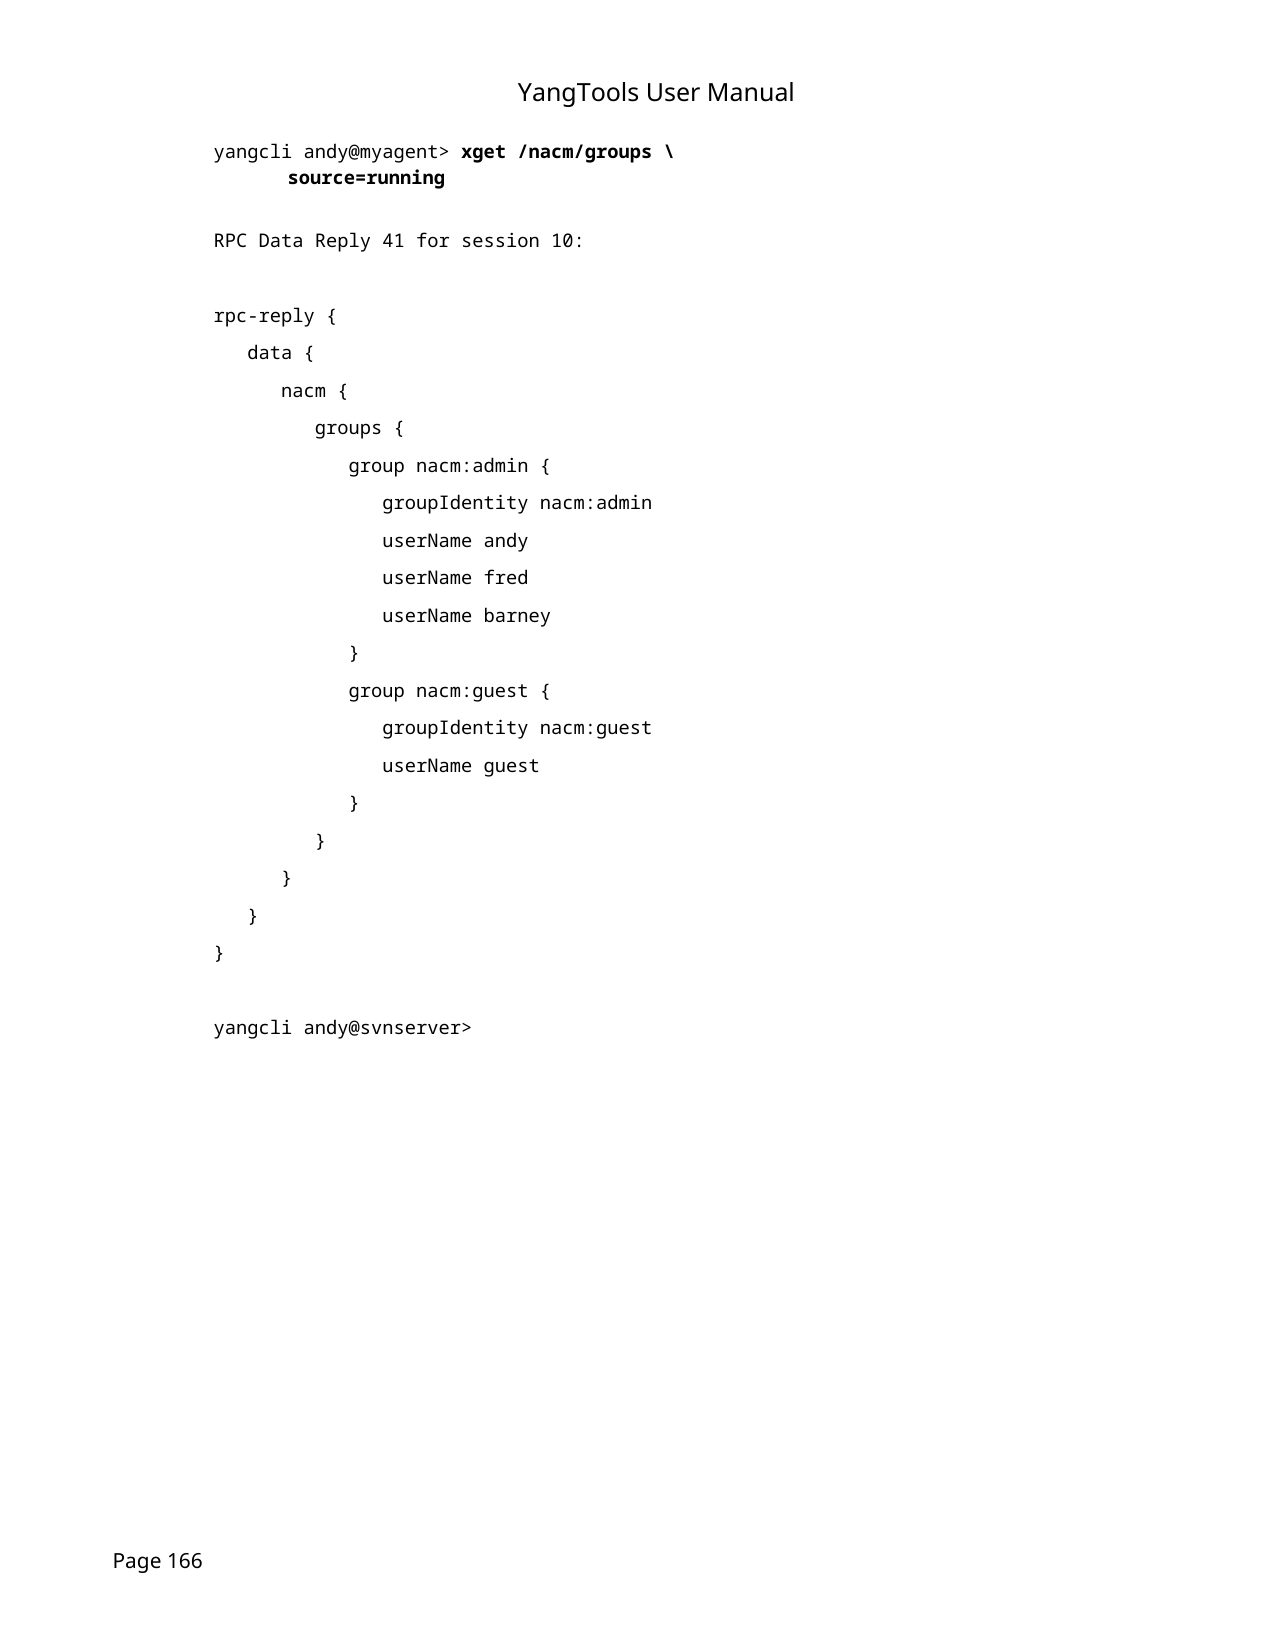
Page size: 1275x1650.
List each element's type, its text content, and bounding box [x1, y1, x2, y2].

text userName barney [139, 602, 1200, 628]
text group nacm:guest { [139, 677, 1200, 703]
text userName andy [139, 527, 1200, 553]
text } [139, 902, 1200, 928]
text data { [139, 339, 1200, 365]
text group nacm:admin { [139, 452, 1200, 478]
text groupIdentity nacm:guest [139, 714, 1200, 740]
text yangcli andy@svnserver> [139, 1014, 1200, 1040]
text } [139, 789, 1200, 815]
text } [139, 939, 1200, 965]
text rpc-reply { [139, 302, 1200, 328]
text userName fred [139, 564, 1200, 590]
text } [139, 639, 1200, 665]
text } [139, 827, 1200, 853]
text RPC Data Reply 41 for session 10: [139, 227, 1200, 253]
text userName guest [139, 752, 1200, 778]
text groups { [139, 414, 1200, 440]
text nacm { [139, 377, 1200, 403]
text } [139, 864, 1200, 890]
text groupIdentity nacm:admin [139, 489, 1200, 515]
text yangcli andy@myagent> xget /nacm/groups \ source=running [139, 138, 1200, 215]
